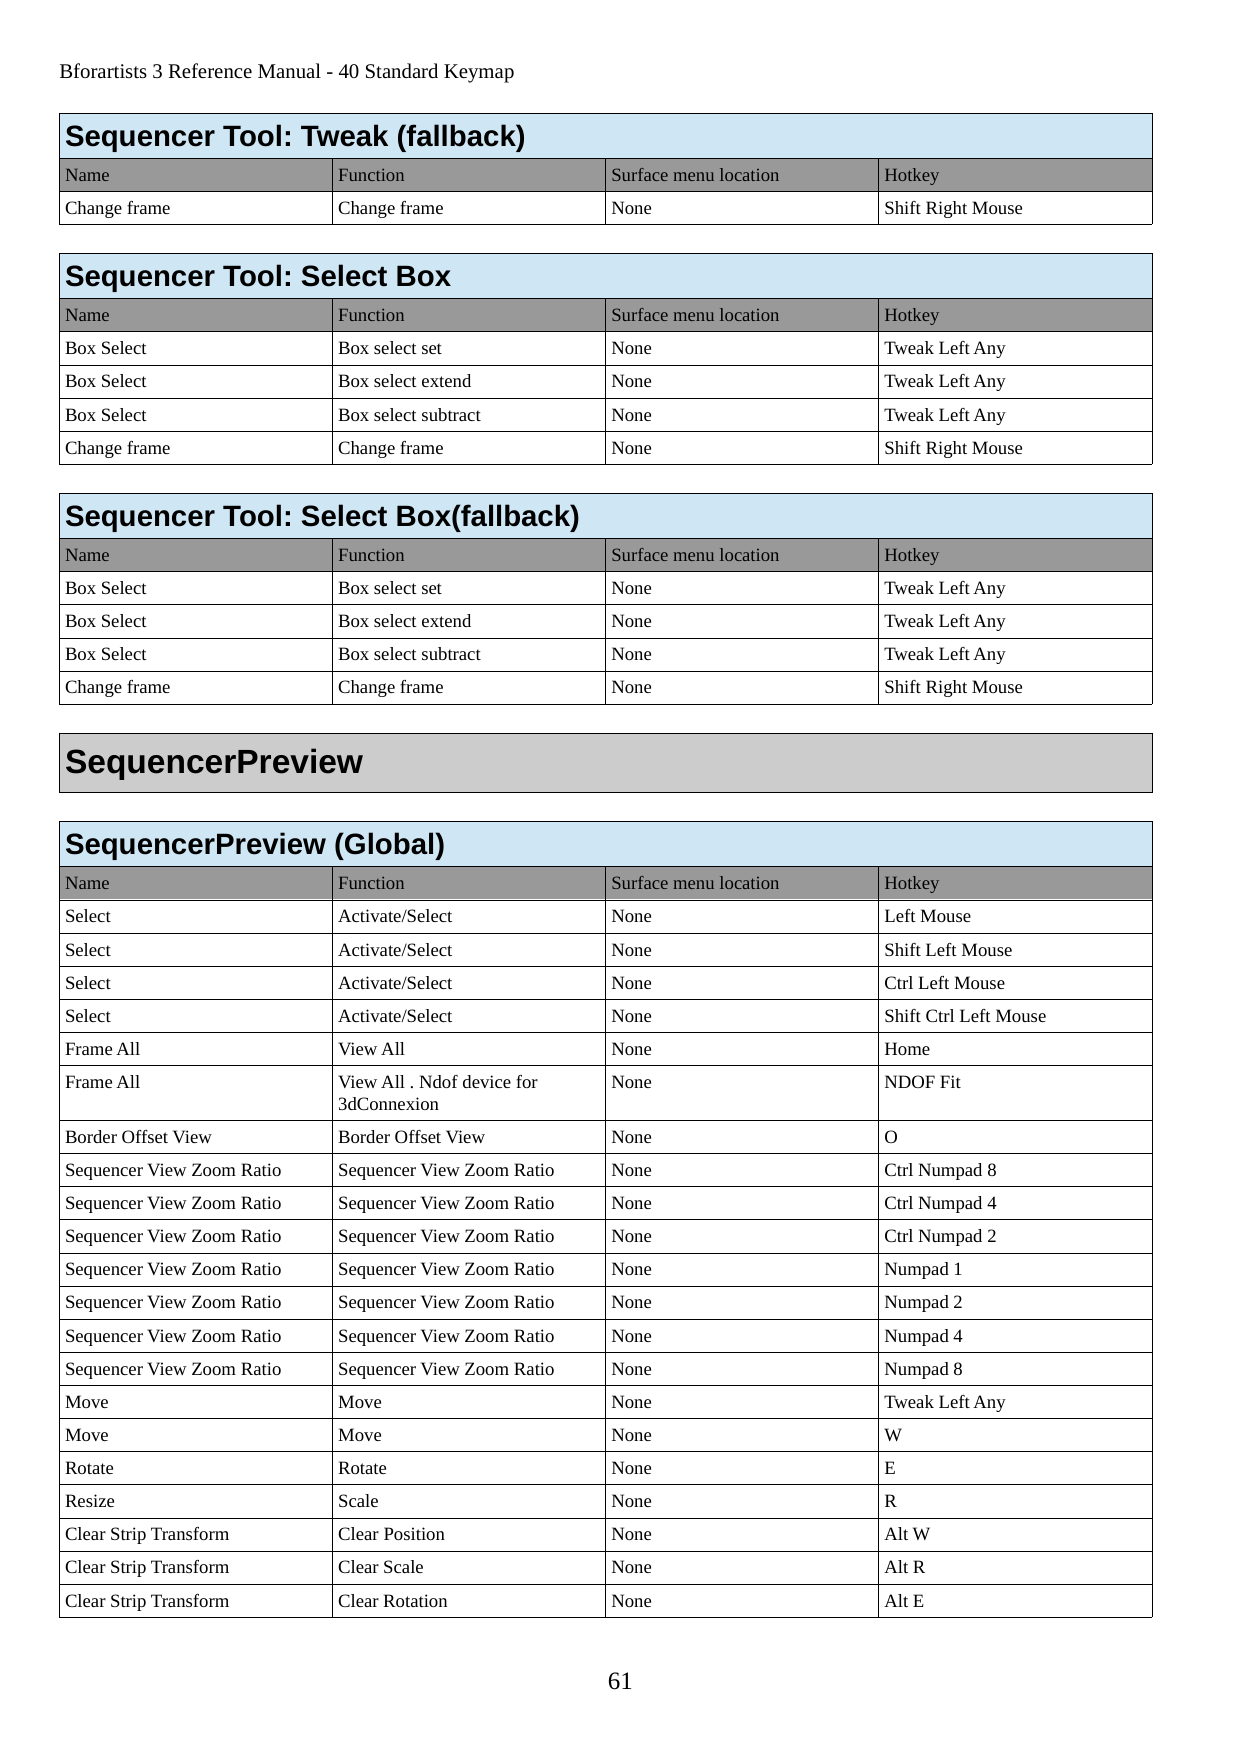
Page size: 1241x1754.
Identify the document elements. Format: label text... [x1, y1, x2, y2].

table_cell E [879, 1452, 1152, 1484]
table_cell None [606, 967, 878, 999]
table_cell None [606, 934, 878, 966]
table_cell None [606, 332, 878, 364]
table_cell None [606, 572, 878, 604]
table_cell Frame All [60, 1033, 332, 1065]
table_cell Box Select [60, 332, 332, 364]
table_cell None [606, 1452, 878, 1484]
table_cell NDOF Fit [879, 1066, 1152, 1120]
table_cell Clear Scale [333, 1552, 605, 1584]
table_cell Change frame [333, 432, 605, 464]
table_cell Sequencer View Zoom Ratio [333, 1353, 605, 1385]
table_cell None [606, 1585, 878, 1617]
table_cell Clear Strip Transform [60, 1585, 332, 1617]
table_cell Hotkey [879, 539, 1152, 571]
table_cell Ctrl Numpad 4 [879, 1187, 1152, 1219]
table_cell Sequencer View Zoom Ratio [60, 1254, 332, 1286]
table_cell Tweak Left Any [879, 332, 1152, 364]
table_cell Sequencer View Zoom Ratio [333, 1254, 605, 1286]
table_cell Resize [60, 1485, 332, 1517]
table_cell None [606, 1187, 878, 1219]
table_cell Select [60, 901, 332, 933]
table_cell None [606, 399, 878, 431]
table_cell Box select subtract [333, 639, 605, 671]
table_cell None [606, 605, 878, 637]
table_cell None [606, 1386, 878, 1418]
table_cell Function [333, 867, 605, 899]
table_cell Box select extend [333, 605, 605, 637]
table_cell Surface menu location [606, 299, 878, 331]
table_cell View All . Ndof device for 3dConnexion [333, 1066, 605, 1120]
table_cell Sequencer View Zoom Ratio [60, 1320, 332, 1352]
table_cell None [606, 1220, 878, 1252]
table_cell W [879, 1419, 1152, 1451]
table_cell Surface menu location [606, 539, 878, 571]
table_cell Box Select [60, 399, 332, 431]
table_cell Numpad 4 [879, 1320, 1152, 1352]
table_cell Box select subtract [333, 399, 605, 431]
table_cell None [606, 1033, 878, 1065]
table_cell Sequencer View Zoom Ratio [60, 1220, 332, 1252]
table_cell Sequencer View Zoom Ratio [60, 1187, 332, 1219]
table_cell Activate/Select [333, 934, 605, 966]
table_cell Name [60, 539, 332, 571]
table_cell Ctrl Numpad 2 [879, 1220, 1152, 1252]
table_cell None [606, 1519, 878, 1551]
table_cell Function [333, 159, 605, 191]
table_cell Tweak Left Any [879, 639, 1152, 671]
table_cell None [606, 901, 878, 933]
table_cell Shift Right Mouse [879, 432, 1152, 464]
table_cell None [606, 639, 878, 671]
table_cell O [879, 1121, 1152, 1153]
table_cell Sequencer View Zoom Ratio [60, 1353, 332, 1385]
table_cell Hotkey [879, 159, 1152, 191]
table_cell Alt W [879, 1519, 1152, 1551]
table_cell Box Select [60, 605, 332, 637]
table_header SequencerPreview [60, 734, 1152, 792]
table_cell Box select set [333, 332, 605, 364]
table_cell Box Select [60, 639, 332, 671]
table_cell None [606, 1287, 878, 1319]
table_cell Sequencer View Zoom Ratio [333, 1287, 605, 1319]
table_cell View All [333, 1033, 605, 1065]
table_cell Select [60, 967, 332, 999]
table_cell Sequencer View Zoom Ratio [333, 1154, 605, 1186]
table_header Sequencer Tool: Select Box(fallback) [60, 494, 1152, 538]
table_cell None [606, 1552, 878, 1584]
table_cell Function [333, 299, 605, 331]
table_cell Change frame [60, 672, 332, 704]
table_cell Clear Strip Transform [60, 1552, 332, 1584]
table_cell Move [333, 1419, 605, 1451]
table_cell Numpad 1 [879, 1254, 1152, 1286]
table_cell Change frame [333, 672, 605, 704]
table_cell Box select extend [333, 366, 605, 398]
table_cell Tweak Left Any [879, 605, 1152, 637]
table_cell Sequencer View Zoom Ratio [333, 1320, 605, 1352]
table_cell None [606, 1066, 878, 1120]
table_cell None [606, 672, 878, 704]
table_cell Surface menu location [606, 867, 878, 899]
table_cell Left Mouse [879, 901, 1152, 933]
table_cell Ctrl Left Mouse [879, 967, 1152, 999]
table_cell Tweak Left Any [879, 1386, 1152, 1418]
table_cell None [606, 1419, 878, 1451]
table_cell Home [879, 1033, 1152, 1065]
table_cell None [606, 1485, 878, 1517]
table_cell None [606, 1320, 878, 1352]
table_cell Clear Strip Transform [60, 1519, 332, 1551]
table_cell Tweak Left Any [879, 366, 1152, 398]
table_cell None [606, 1254, 878, 1286]
table_cell Tweak Left Any [879, 572, 1152, 604]
table_cell Numpad 2 [879, 1287, 1152, 1319]
table_cell Hotkey [879, 867, 1152, 899]
table_cell Move [333, 1386, 605, 1418]
table_cell Shift Left Mouse [879, 934, 1152, 966]
table_cell Ctrl Numpad 8 [879, 1154, 1152, 1186]
table_cell Select [60, 1000, 332, 1032]
table_cell Border Offset View [333, 1121, 605, 1153]
table_cell None [606, 366, 878, 398]
table_cell Select [60, 934, 332, 966]
table_cell Box Select [60, 366, 332, 398]
table_cell Sequencer View Zoom Ratio [60, 1287, 332, 1319]
table_cell Alt R [879, 1552, 1152, 1584]
table_cell Activate/Select [333, 967, 605, 999]
table_cell Function [333, 539, 605, 571]
table_cell Frame All [60, 1066, 332, 1120]
table_cell Rotate [333, 1452, 605, 1484]
table_cell Clear Position [333, 1519, 605, 1551]
table_cell Hotkey [879, 299, 1152, 331]
table_cell Shift Right Mouse [879, 192, 1152, 224]
table_cell Shift Ctrl Left Mouse [879, 1000, 1152, 1032]
table_cell Change frame [333, 192, 605, 224]
table_cell Shift Right Mouse [879, 672, 1152, 704]
table_cell Name [60, 299, 332, 331]
table_cell Name [60, 867, 332, 899]
table_cell Name [60, 159, 332, 191]
table_cell Move [60, 1419, 332, 1451]
table_cell None [606, 1353, 878, 1385]
table_cell Activate/Select [333, 901, 605, 933]
table_cell Change frame [60, 192, 332, 224]
table_cell Sequencer View Zoom Ratio [333, 1220, 605, 1252]
table_cell Surface menu location [606, 159, 878, 191]
table_cell Rotate [60, 1452, 332, 1484]
table_cell None [606, 192, 878, 224]
table_cell Border Offset View [60, 1121, 332, 1153]
table_cell Move [60, 1386, 332, 1418]
table_cell Box Select [60, 572, 332, 604]
table_cell Sequencer View Zoom Ratio [333, 1187, 605, 1219]
table_cell Box select set [333, 572, 605, 604]
table_header SequencerPreview (Global) [60, 822, 1152, 866]
table_cell R [879, 1485, 1152, 1517]
table_cell Numpad 8 [879, 1353, 1152, 1385]
table_cell Activate/Select [333, 1000, 605, 1032]
table_cell Change frame [60, 432, 332, 464]
table_cell None [606, 1121, 878, 1153]
table_cell None [606, 432, 878, 464]
table_cell None [606, 1154, 878, 1186]
table_cell Scale [333, 1485, 605, 1517]
table_cell Tweak Left Any [879, 399, 1152, 431]
table_header Sequencer Tool: Tweak (fallback) [60, 114, 1152, 158]
table_cell Clear Rotation [333, 1585, 605, 1617]
table_cell None [606, 1000, 878, 1032]
table_cell Alt E [879, 1585, 1152, 1617]
table_header Sequencer Tool: Select Box [60, 254, 1152, 298]
table_cell Sequencer View Zoom Ratio [60, 1154, 332, 1186]
